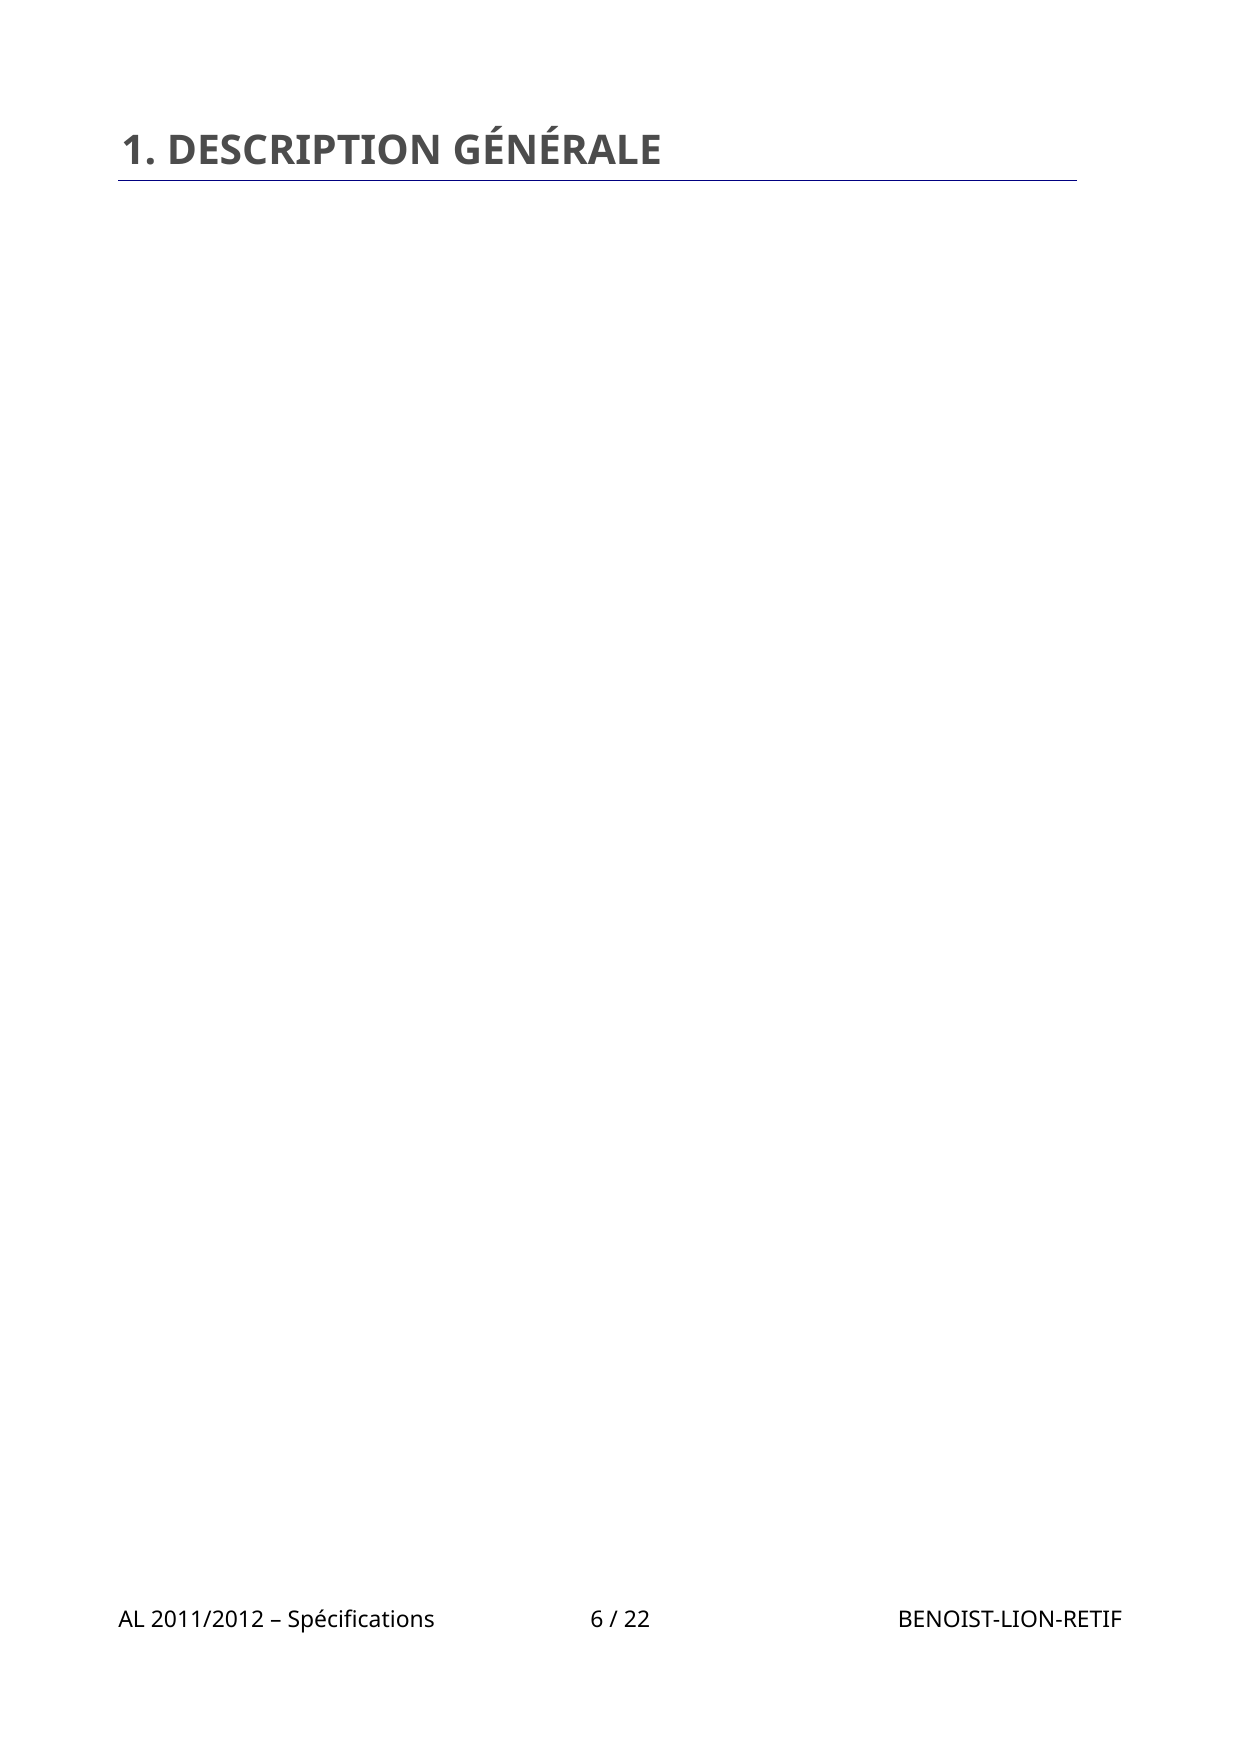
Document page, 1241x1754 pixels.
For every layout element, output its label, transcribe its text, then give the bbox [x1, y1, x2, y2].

subtitle 1. Description générale [118, 118, 1077, 180]
